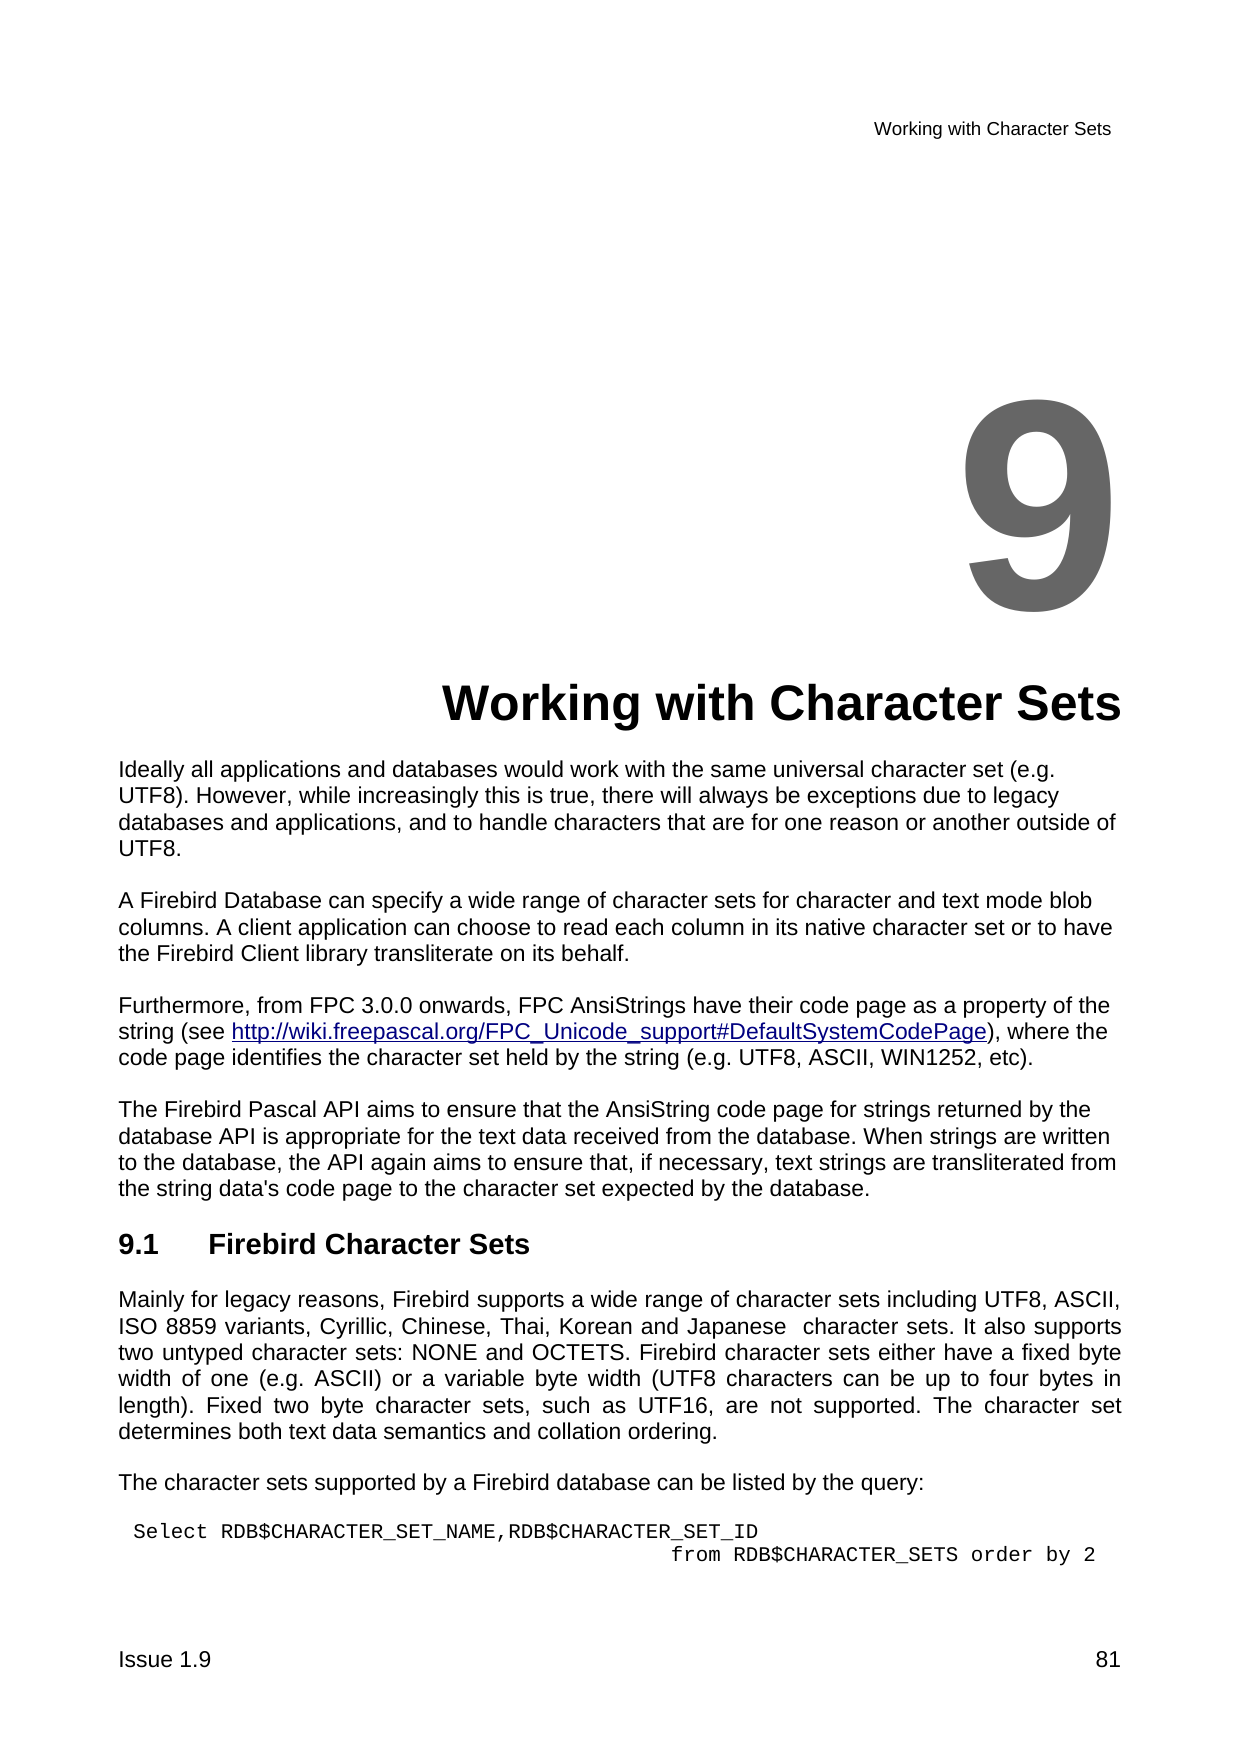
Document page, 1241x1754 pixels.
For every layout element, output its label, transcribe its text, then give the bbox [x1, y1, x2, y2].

text A Firebird Database can specify a wide range of character sets for character and text mode blob columns. A client application can choose to read each column in its native character set or to have the Firebird Client library transliterate on its behalf. [118, 887, 1122, 966]
text Furthermore, from FPC 3.0.0 onwards, FPC AnsiStrings have their code page as a property of the string (see http://wiki.freepascal.org/FPC_Unicode_support#DefaultSystemCodePage), where the code page identifies the character set held by the string (e.g. UTF8, ASCII, WIN1252, etc). [118, 992, 1122, 1071]
text Select RDB$CHARACTER_SET_NAME,RDB$CHARACTER_SET_ID [133, 1521, 1122, 1544]
text from RDB$CHARACTER_SETS order by 2 [133, 1544, 1122, 1568]
text Mainly for legacy reasons, Firebird supports a wide range of character sets including UTF8, ASCII, ISO 8859 variants, Cyrillic, Chinese, Thai, Korean and Japanese character sets. It also supports two untyped character sets: NONE and OCTETS. Firebird character sets either have a fixed byte width of one (e.g. ASCII) or a variable byte width (UTF8 characters can be up to four bytes in length). Fixed two byte character sets, such as UTF16, are not supported. The character set determines both text data semantics and collation ordering. [118, 1286, 1122, 1444]
text The character sets supported by a Firebird database can be listed by the query: [118, 1469, 1122, 1496]
subtitle Working with Character Sets [81, 328, 1122, 731]
subtitle Firebird Character Sets [118, 1227, 1122, 1261]
text The Firebird Pascal API aims to ensure that the AnsiString code page for strings returned by the database API is appropriate for the text data received from the database. When strings are written to the database, the API again aims to ensure that, if necessary, text strings are transliterated from the string data's code page to the character set expected by the database. [118, 1096, 1122, 1202]
text Ideally all applications and databases would work with the same universal character set (e.g. UTF8). However, while increasingly this is true, there will always be exceptions due to legacy databases and applications, and to handle characters that are for one reason or another outside of UTF8. [118, 756, 1122, 862]
